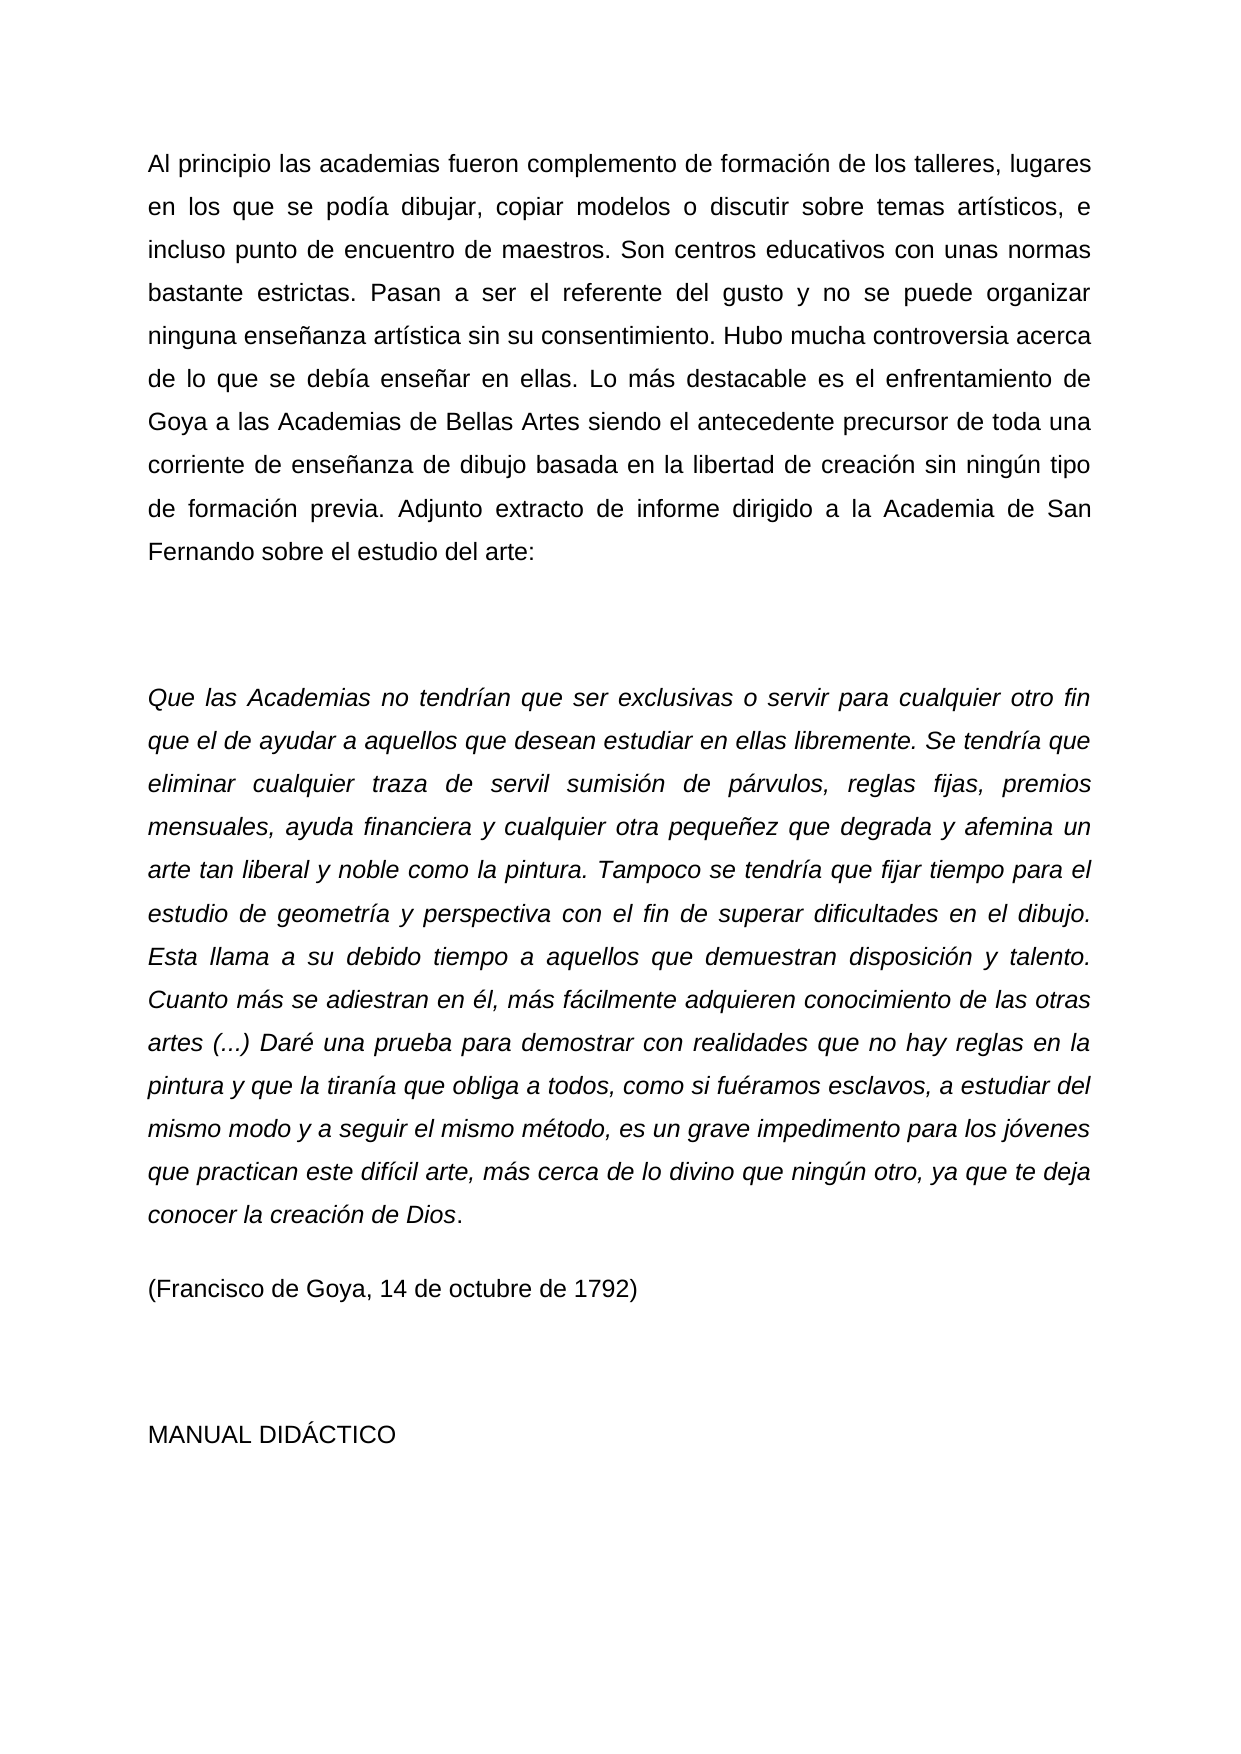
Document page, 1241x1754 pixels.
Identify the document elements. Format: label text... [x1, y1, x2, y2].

text Que las Academias no tendrían que ser exclusivas o servir para cualquier otro fin que el de ayudar a aquellos que desean estudiar en ellas libremente. Se tendría que eliminar cualquier traza de servil sumisión de párvulos, reglas fijas, premios mensuales, ayuda financiera y cualquier otra pequeñez que degrada y afemina un arte tan liberal y noble como la pintura. Tampoco se tendría que fijar tiempo para el estudio de geometría y perspectiva con el fin de superar dificultades en el dibujo. Esta llama a su debido tiempo a aquellos que demuestran disposición y talento. Cuanto más se adiestran en él, más fácilmente adquieren conocimiento de las otras artes (...) Daré una prueba para demostrar con realidades que no hay reglas en la pintura y que la tiranía que obliga a todos, como si fuéramos esclavos, a estudiar del mismo modo y a seguir el mismo método, es un grave impedimento para los jóvenes que practican este difícil arte, más cerca de lo divino que ningún otro, ya que te deja conocer la creación de Dios. [148, 683, 1093, 1229]
text Al principio las academias fueron complemento de formación de los talleres, lugares en los que se podía dibujar, copiar modelos o discutir sobre temas artísticos, e incluso punto de encuentro de maestros. Son centros educativos con unas normas bastante estrictas. Pasan a ser el referente del gusto y no se puede organizar ninguna enseñanza artística sin su consentimiento. Hubo mucha controversia acerca de lo que se debía enseñar en ellas. Lo más destacable es el enfrentamiento de Goya a las Academias de Bellas Artes siendo el antecedente precursor de toda una corriente de enseñanza de dibujo basada en la libertad de creación sin ningún tipo de formación previa. Adjunto extracto de informe dirigido a la Academia de San Fernando sobre el estudio del arte: [148, 148, 1093, 565]
text (Francisco de Goya, 14 de octubre de 1792) [148, 1273, 1093, 1302]
text MANUAL DIDÁCTICO [148, 1420, 1093, 1448]
